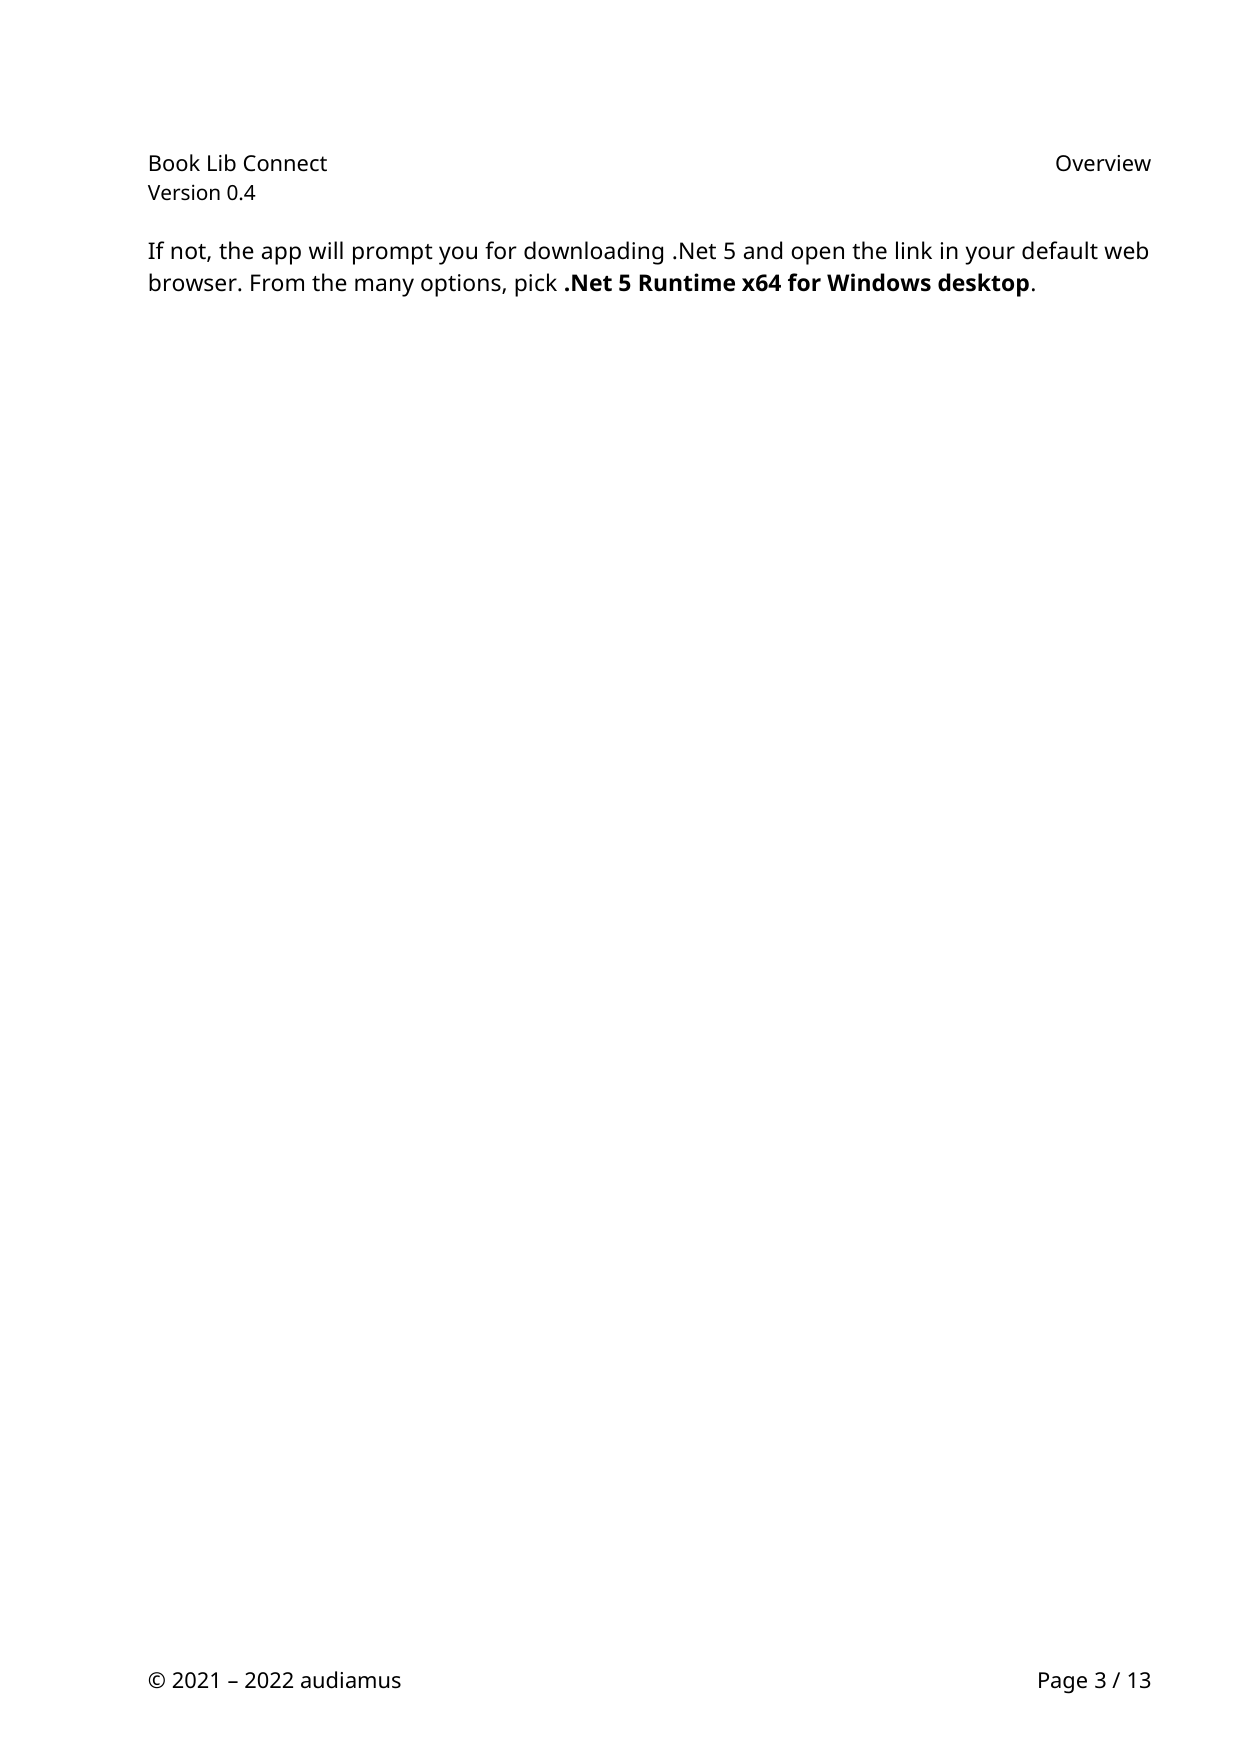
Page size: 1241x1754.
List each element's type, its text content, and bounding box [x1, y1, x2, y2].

text If not, the app will prompt you for downloading .Net 5 and open the link in your default web browser. From the many options, pick .Net 5 Runtime x64 for Windows desktop. [148, 235, 1152, 298]
